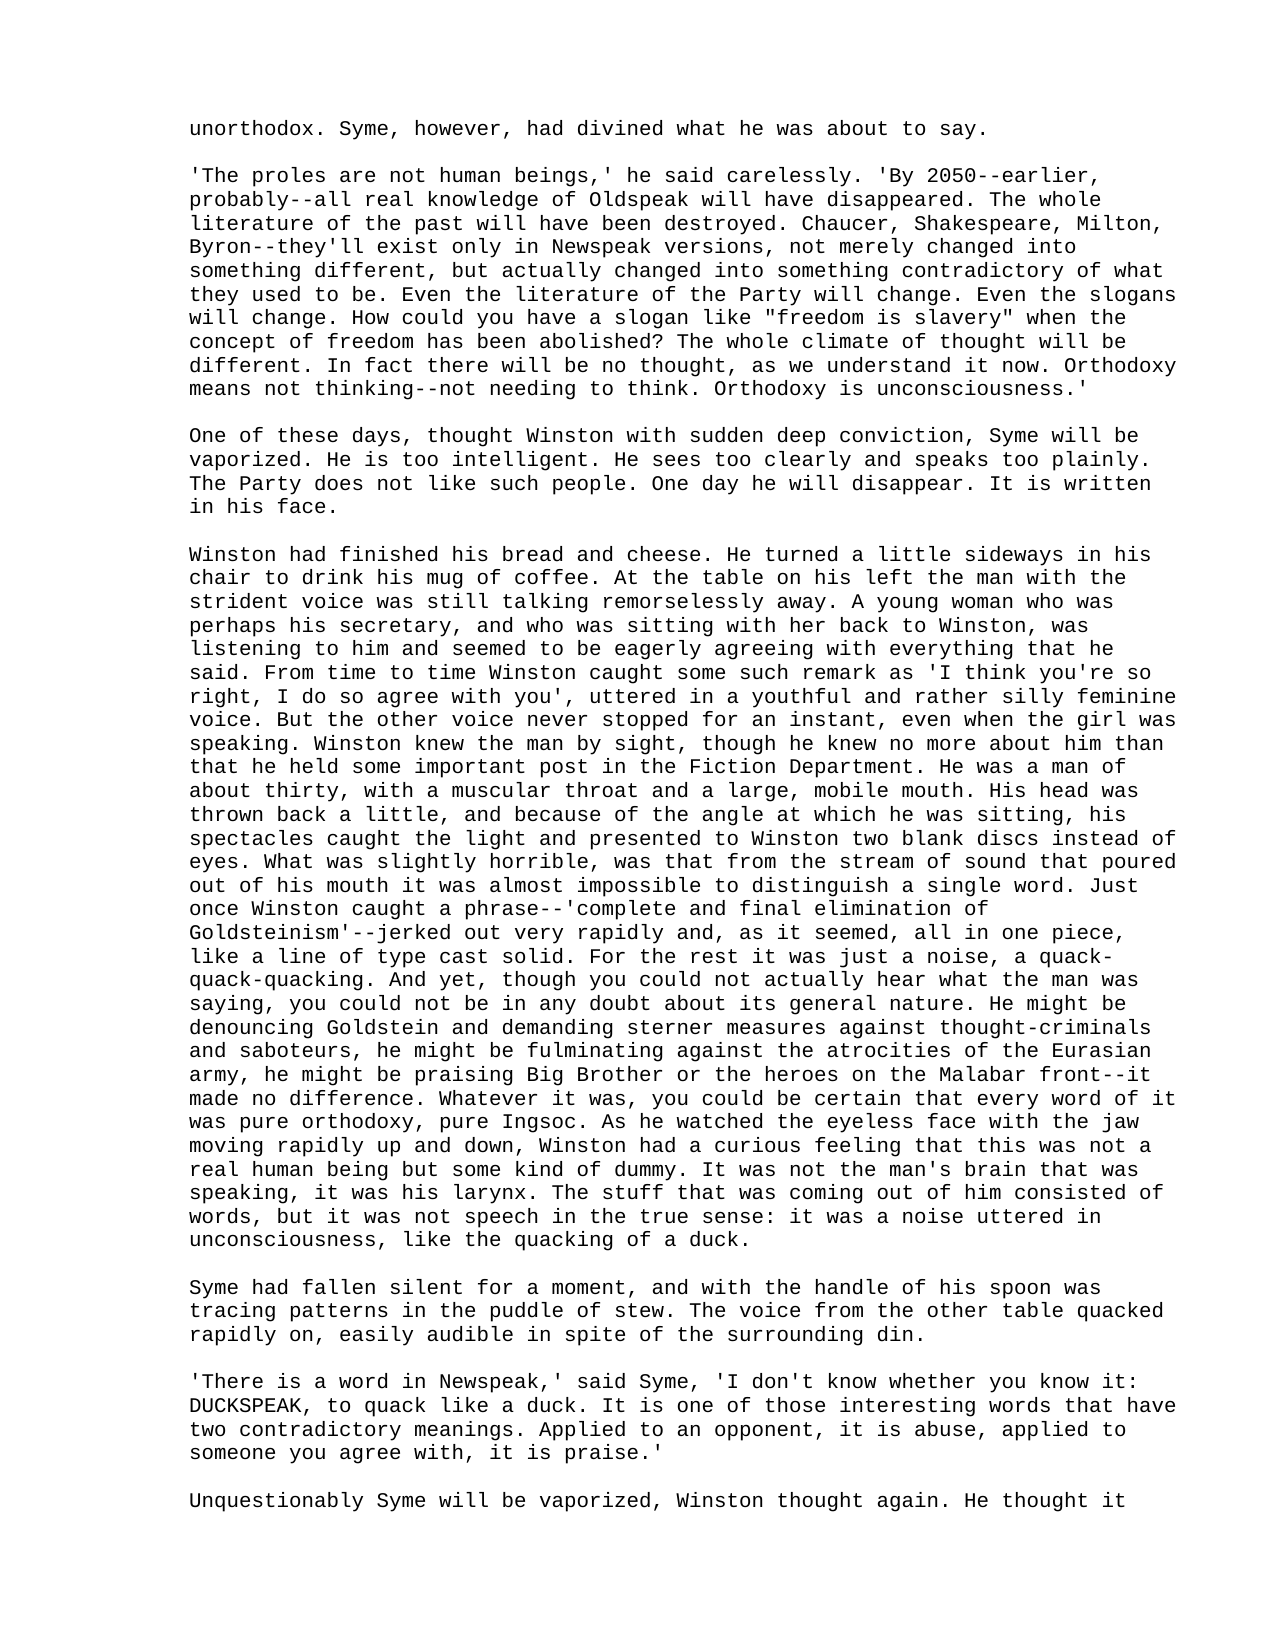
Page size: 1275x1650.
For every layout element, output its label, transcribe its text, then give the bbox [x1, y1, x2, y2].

text unorthodox. Syme, however, had divined what he was about to say. 'The proles are not human beings,' he said carelessly. 'By 2050--earlier, probably--all real knowledge of Oldspeak will have disappeared. The whole literature of the past will have been destroyed. Chaucer, Shakespeare, Milton, Byron--they'll exist only in Newspeak versions, not merely changed into something different, but actually changed into something contradictory of what they used to be. Even the literature of the Party will change. Even the slogans will change. How could you have a slogan like "freedom is slavery" when the concept of freedom has been abolished? The whole climate of thought will be different. In fact there will be no thought, as we understand it now. Orthodoxy means not thinking--not needing to think. Orthodoxy is unconsciousness.' One of these days, thought Winston with sudden deep conviction, Syme will be vaporized. He is too intelligent. He sees too clearly and speaks too plainly. The Party does not like such people. One day he will disappear. It is written in his face. Winston had finished his bread and cheese. He turned a little sideways in his chair to drink his mug of coffee. At the table on his left the man with the strident voice was still talking remorselessly away. A young woman who was perhaps his secretary, and who was sitting with her back to Winston, was listening to him and seemed to be eagerly agreeing with everything that he said. From time to time Winston caught some such remark as 'I think you're so right, I do so agree with you', uttered in a youthful and rather silly feminine voice. But the other voice never stopped for an instant, even when the girl was speaking. Winston knew the man by sight, though he knew no more about him than that he held some important post in the Fiction Department. He was a man of about thirty, with a muscular throat and a large, mobile mouth. His head was thrown back a little, and because of the angle at which he was sitting, his spectacles caught the light and presented to Winston two blank discs instead of eyes. What was slightly horrible, was that from the stream of sound that poured out of his mouth it was almost impossible to distinguish a single word. Just once Winston caught a phrase--'complete and final elimination of Goldsteinism'--jerked out very rapidly and, as it seemed, all in one piece, like a line of type cast solid. For the rest it was just a noise, a quack-quack-quacking. And yet, though you could not actually hear what the man was saying, you could not be in any doubt about its general nature. He might be denouncing Goldstein and demanding sterner measures against thought-criminals and saboteurs, he might be fulminating against the atrocities of the Eurasian army, he might be praising Big Brother or the heroes on the Malabar front--it made no difference. Whatever it was, you could be certain that every word of it was pure orthodoxy, pure Ingsoc. As he watched the eyeless face with the jaw moving rapidly up and down, Winston had a curious feeling that this was not a real human being but some kind of dummy. It was not the man's brain that was speaking, it was his larynx. The stuff that was coming out of him consisted of words, but it was not speech in the true sense: it was a noise uttered in unconsciousness, like the quacking of a duck. Syme had fallen silent for a moment, and with the handle of his spoon was tracing patterns in the puddle of stew. The voice from the other table quacked rapidly on, easily audible in spite of the surrounding din. 'There is a word in Newspeak,' said Syme, 'I don't know whether you know it: DUCKSPEAK, to quack like a duck. It is one of those interesting words that have two contradictory meanings. Applied to an opponent, it is abuse, applied to someone you agree with, it is praise.' Unquestionably Syme will be vaporized, Winston thought again. He thought it [189, 118, 1185, 1513]
